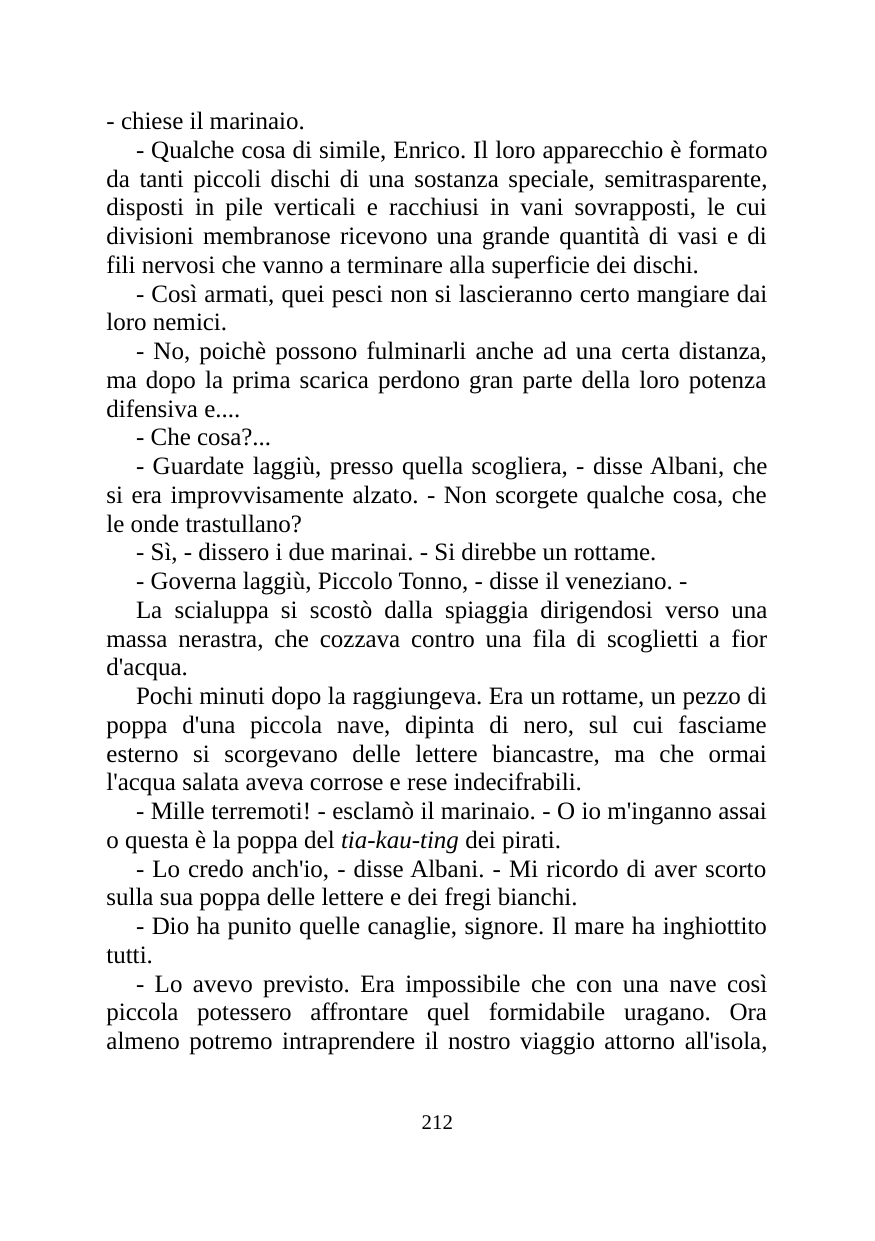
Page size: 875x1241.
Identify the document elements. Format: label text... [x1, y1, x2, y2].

text - Qualche cosa di simile, Enrico. Il loro apparecchio è formato da tanti piccoli dischi di una sostanza speciale, semitrasparente, disposti in pile verticali e racchiusi in vani sovrapposti, le cui divisioni membranose ricevono una grande quantità di vasi e di fili nervosi che vanno a terminare alla superficie dei dischi. [106, 135, 768, 279]
text - Governa laggiù, Piccolo Tonno, - disse il veneziano. - [106, 566, 768, 595]
text - Lo avevo previsto. Era impossibile che con una nave così piccola potessero affrontare quel formidabile uragano. Ora almeno potremo intraprendere il nostro viaggio attorno all'isola, [106, 969, 768, 1055]
text - Sì, - dissero i due marinai. - Si direbbe un rottame. [106, 537, 768, 566]
text - Così armati, quei pesci non si lascieranno certo mangiare dai loro nemici. [106, 279, 768, 336]
text - Guardate laggiù, presso quella scogliera, - disse Albani, che si era improvvisamente alzato. - Non scorgete qualche cosa, che le onde trastullano? [106, 451, 768, 537]
text - Lo credo anch'io, - disse Albani. - Mi ricordo di aver scorto sulla sua poppa delle lettere e dei fregi bianchi. [106, 854, 768, 911]
text - chiese il marinaio. [106, 106, 768, 135]
text La scialuppa si scostò dalla spiaggia dirigendosi verso una massa nerastra, che cozzava contro una fila di scoglietti a fior d'acqua. [106, 595, 768, 681]
text - Che cosa?... [106, 422, 768, 451]
text - No, poichè possono fulminarli anche ad una certa distanza, ma dopo la prima scarica perdono gran parte della loro potenza difensiva e.... [106, 336, 768, 422]
text - Mille terremoti! - esclamò il marinaio. - O io m'inganno assai o questa è la poppa del tia-kau-ting dei pirati. [106, 796, 768, 854]
text Pochi minuti dopo la raggiungeva. Era un rottame, un pezzo di poppa d'una piccola nave, dipinta di nero, sul cui fasciame esterno si scorgevano delle lettere biancastre, ma che ormai l'acqua salata aveva corrose e rese indecifrabili. [106, 681, 768, 796]
text - Dio ha punito quelle canaglie, signore. Il mare ha inghiottito tutti. [106, 911, 768, 969]
